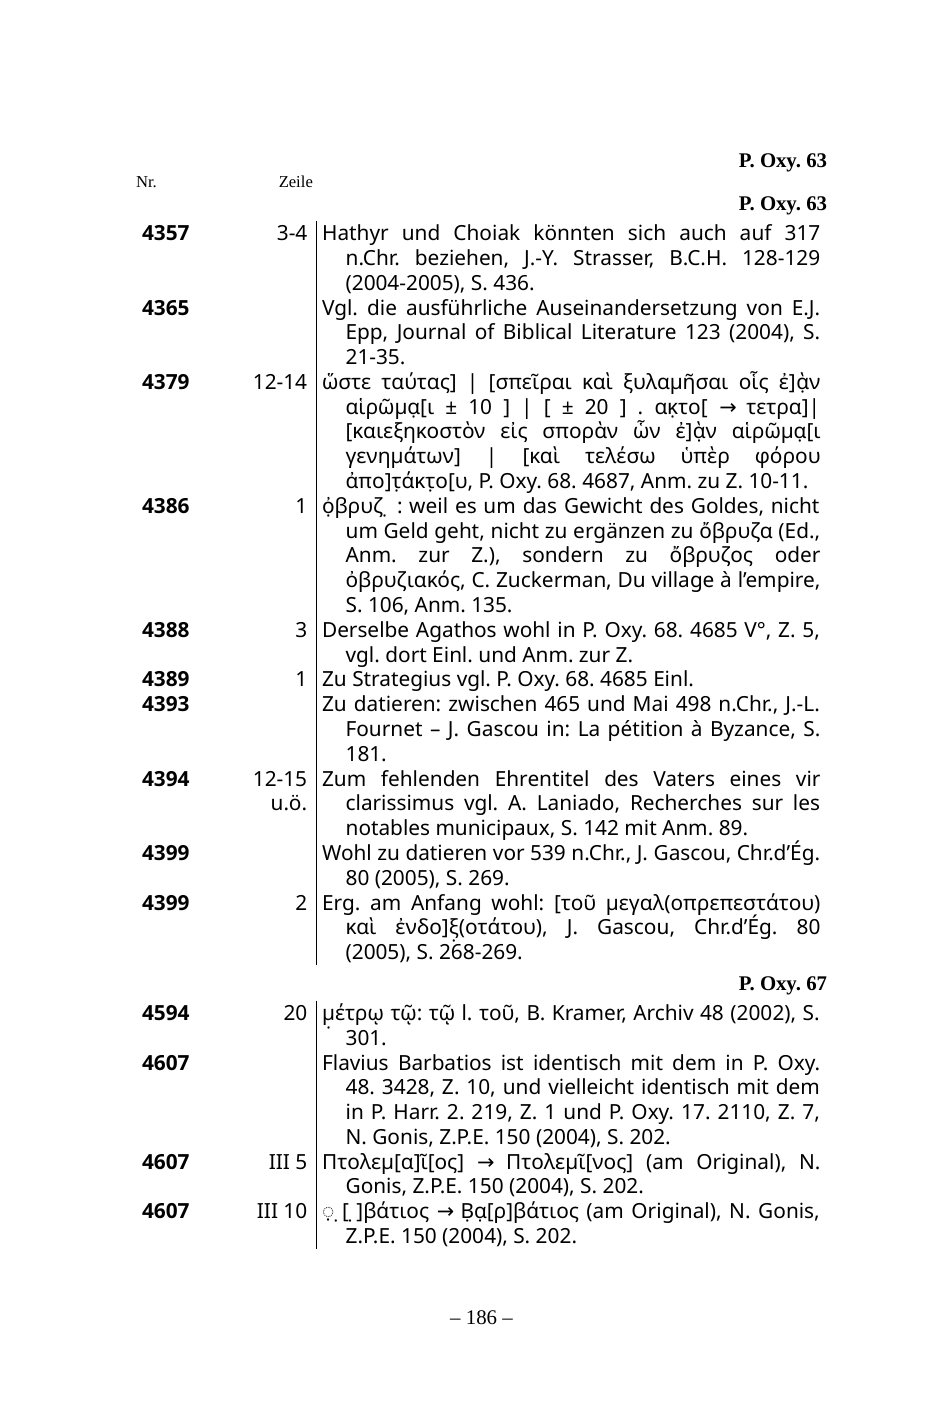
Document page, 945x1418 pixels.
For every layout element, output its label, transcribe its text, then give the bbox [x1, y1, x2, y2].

table_header 4594 [136, 1001, 224, 1050]
table_cell Πτολεμ[α]ῖ[ος] → Πτολεμῖ[νος] (am Original), N. Gonis, Z.P.E. 150 (2004), S. 202. [317, 1149, 827, 1199]
table_cell 1 [224, 667, 316, 692]
table_cell III 5 [224, 1149, 316, 1199]
table_cell 4607 [136, 1050, 224, 1149]
subtitle P. Oxy. 63 [136, 191, 827, 215]
table_cell 4388 [136, 618, 224, 667]
table_cell ὥστε ταύτας] | [σπεῖραι καὶ ξυλαμῆσαι οἷς ἐ]ὰ̣ν αἱρῶμα̣[ι ± 10 ] | [ ± 20 ] . ακ̣το[ → τετρα]|[καιεξηκοστὸν εἰς σπορὰν ὧν ἐ]ὰ̣ν αἱρῶμα̣[ι γενημάτων] | [καὶ τελέσω ὑπὲρ φόρου ἀπο]τ̣άκτ̣ο[υ, P. Oxy. 68. 4687, Anm. zu Z. 10-11. [317, 370, 827, 493]
table_cell 4394 [136, 766, 224, 841]
table_cell 4399 [136, 890, 224, 964]
table_cell Flavius Barbatios ist identisch mit dem in P. Oxy. 48. 3428, Z. 10, und vielleicht identisch mit dem in P. Harr. 2. 219, Z. 1 und P. Oxy. 17. 2110, Z. 7, N. Gonis, Z.P.E. 150 (2004), S. 202. [317, 1050, 827, 1149]
table_cell [224, 841, 316, 890]
table_cell 4379 [136, 370, 224, 493]
table_header 3-4 [224, 221, 316, 295]
table_cell [224, 692, 316, 766]
table_cell Wohl zu datieren vor 539 n.Chr., J. Gascou, Chr.d’Ég. 80 (2005), S. 269. [317, 841, 827, 890]
table_header μ̣έτρῳ τῷ: τῷ l. τοῦ, B. Kramer, Archiv 48 (2002), S. 301. [317, 1001, 827, 1050]
table_header 20 [224, 1001, 316, 1050]
table_cell Zum fehlenden Ehrentitel des Vaters eines vir clarissimus vgl. A. Laniado, Recherches sur les notables municipaux, S. 142 mit Anm. 89. [317, 766, 827, 841]
subtitle P. Oxy. 67 [136, 971, 827, 994]
table_cell Derselbe Agathos wohl in P. Oxy. 68. 4685 V°, Z. 5, vgl. dort Einl. und Anm. zur Z. [317, 618, 827, 667]
table_header 4357 [136, 221, 224, 295]
table_cell Zu Strategius vgl. P. Oxy. 68. 4685 Einl. [317, 667, 827, 692]
table_cell 12-14 [224, 370, 316, 493]
table_cell 4607 [136, 1149, 224, 1199]
table_cell [224, 1050, 316, 1149]
table_cell III 10 [224, 1199, 316, 1248]
table_cell 12-15 u.ö. [224, 766, 316, 841]
table_cell 4389 [136, 667, 224, 692]
table_cell 4607 [136, 1199, 224, 1248]
table_cell 2 [224, 890, 316, 964]
table_header Hathyr und Choiak könnten sich auch auf 317 n.Chr. beziehen, J.-Y. Strasser, B.C.H. 128-129 (2004-2005), S. 436. [317, 221, 827, 295]
table_cell 4399 [136, 841, 224, 890]
table_cell Zu datieren: zwischen 465 und Mai 498 n.Chr., J.-L. Fournet – J. Gascou in: La pétition à Byzance, S. 181. [317, 692, 827, 766]
table_cell 4386 [136, 494, 224, 617]
table_cell [224, 295, 316, 369]
table_cell 3 [224, 618, 316, 667]
table_cell 4365 [136, 295, 224, 369]
table_cell Vgl. die ausführliche Auseinandersetzung von E.J. Epp, Journal of Biblical Literature 123 (2004), S. 21-35. [317, 295, 827, 369]
table_cell ̣ ̣[ ̣]βάτιος → Β̣α̣[ρ]βάτιος (am Original), N. Gonis, Z.P.E. 150 (2004), S. 202. [317, 1199, 827, 1248]
table_cell 1 [224, 494, 316, 617]
table_cell 4393 [136, 692, 224, 766]
table_cell Erg. am Anfang wohl: [τοῦ μεγαλ(οπρεπεστάτου) καὶ ἐνδο]ξ̣(οτάτου), J. Gascou, Chr.d’Ég. 80 (2005), S. 268-269. [317, 890, 827, 964]
table_cell ὀ̣βρυζ ̣ : weil es um das Gewicht des Goldes, nicht um Geld geht, nicht zu ergänzen zu ὄβρυζα (Ed., Anm. zur Z.), sondern zu ὄβρυζος oder ὀβρυζιακός, C. Zuckerman, Du village à l’empire, S. 106, Anm. 135. [317, 494, 827, 617]
